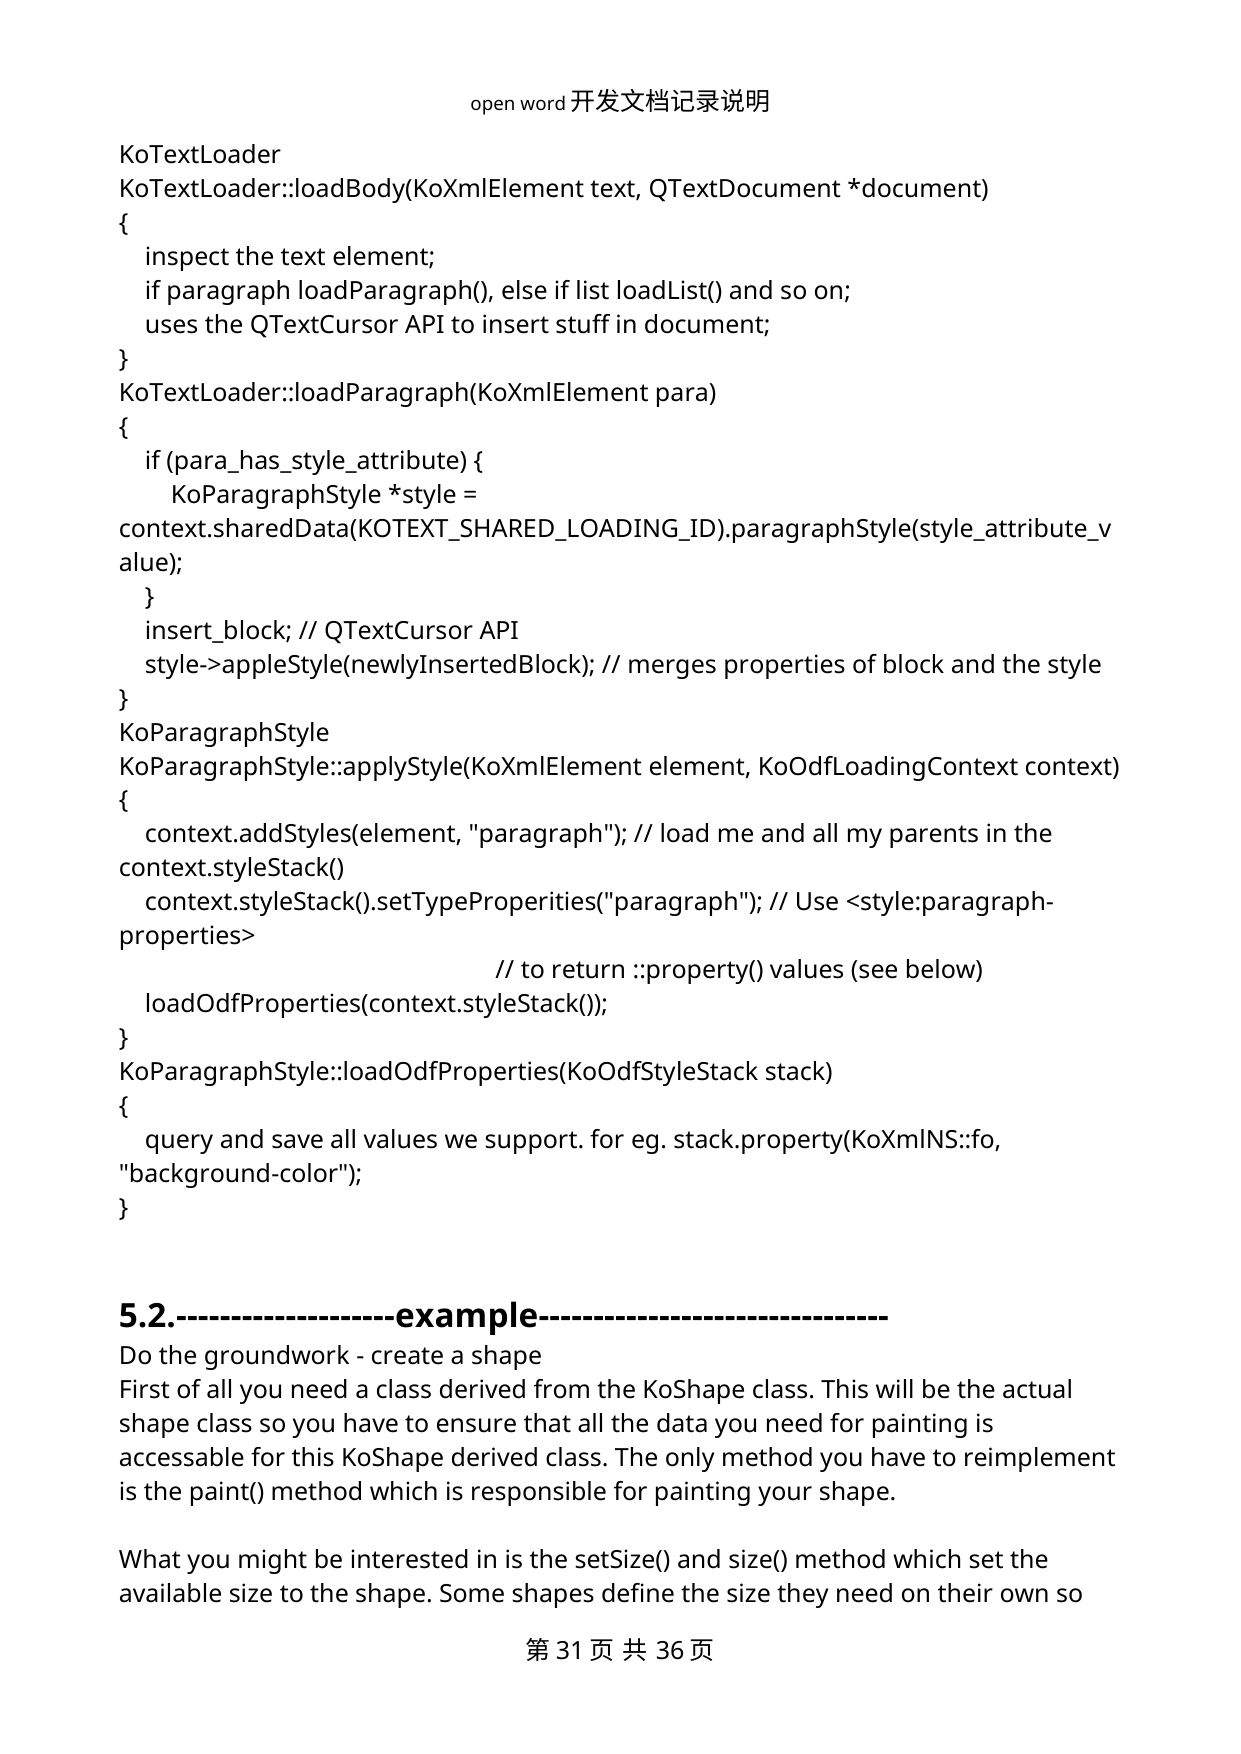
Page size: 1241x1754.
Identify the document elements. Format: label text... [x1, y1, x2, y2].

text } [119, 1020, 1121, 1054]
text } [119, 681, 1121, 714]
text if paragraph loadParagraph(), else if list loadList() and so on; [119, 273, 1121, 307]
text query and save all values we support. for eg. stack.property(KoXmlNS::fo, "background-color"); [119, 1122, 1121, 1190]
text { [119, 205, 1121, 239]
text KoParagraphStyle [119, 714, 1121, 748]
text Do the groundwork - create a shape [119, 1338, 1121, 1372]
subtitle --------------------example-------------------------------- [119, 1292, 1121, 1338]
text style->appleStyle(newlyInsertedBlock); // merges properties of block and the style [119, 647, 1121, 681]
text KoParagraphStyle::loadOdfProperties(KoOdfStyleStack stack) [119, 1054, 1121, 1088]
text // to return ::property() values (see below) [119, 952, 1121, 986]
text context.styleStack().setTypeProperities("paragraph"); // Use <style:paragraph-properties> [119, 884, 1121, 952]
text First of all you need a class derived from the KoShape class. This will be the actual shape class so you have to ensure that all the data you need for painting is accessable for this KoShape derived class. The only method you have to reimplement is the paint() method which is responsible for painting your shape. [119, 1372, 1121, 1508]
text } [119, 341, 1121, 375]
text KoTextLoader::loadParagraph(KoXmlElement para) [119, 375, 1121, 409]
text { [119, 782, 1121, 816]
text loadOdfProperties(context.styleStack()); [119, 986, 1121, 1020]
text inspect the text element; [119, 239, 1121, 273]
text What you might be interested in is the setSize() and size() method which set the available size to the shape. Some shapes define the size they need on their own so [119, 1542, 1121, 1609]
text { [119, 1088, 1121, 1122]
text KoTextLoader [119, 137, 1121, 171]
text KoParagraphStyle::applyStyle(KoXmlElement element, KoOdfLoadingContext context) [119, 748, 1121, 782]
text } [119, 579, 1121, 613]
text KoTextLoader::loadBody(KoXmlElement text, QTextDocument *document) [119, 171, 1121, 205]
text KoParagraphStyle *style = context.sharedData(KOTEXT_SHARED_LOADING_ID).paragraphStyle(style_attribute_value); [119, 477, 1121, 579]
text uses the QTextCursor API to insert stuff in document; [119, 307, 1121, 341]
text context.addStyles(element, "paragraph"); // load me and all my parents in the context.styleStack() [119, 816, 1121, 884]
text } [119, 1190, 1121, 1224]
text { [119, 409, 1121, 443]
text insert_block; // QTextCursor API [119, 613, 1121, 647]
text if (para_has_style_attribute) { [119, 443, 1121, 477]
